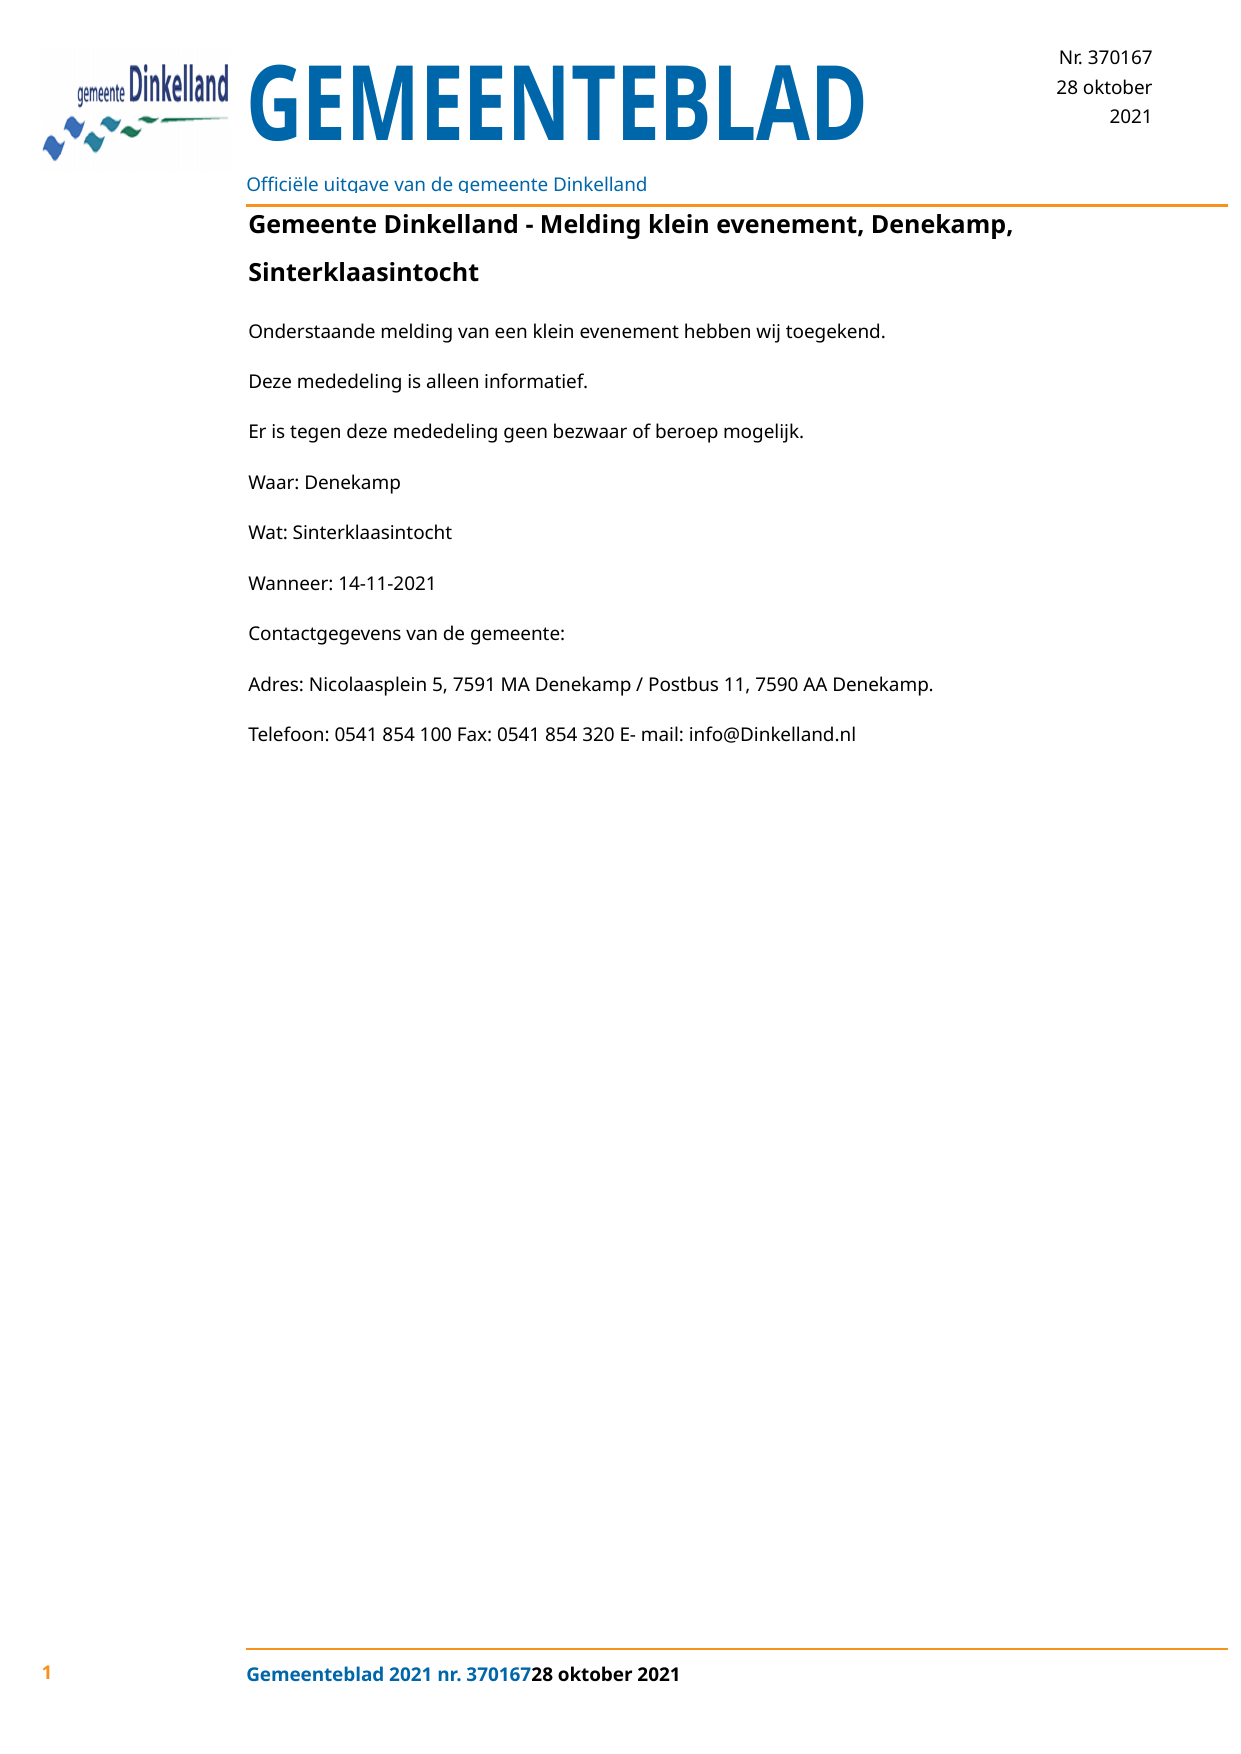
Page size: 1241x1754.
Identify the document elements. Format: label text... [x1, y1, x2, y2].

text Wanneer: 14-11-2021 [248, 570, 1152, 596]
text Onderstaande melding van een klein evenement hebben wij toegekend. [248, 318, 1152, 344]
text Wat: Sinterklaasintocht [248, 519, 1152, 545]
text Adres: Nicolaasplein 5, 7591 MA Denekamp / Postbus 11, 7590 AA Denekamp. [248, 671, 1152, 697]
picture [41, 47, 231, 172]
text Deze mededeling is alleen informatief. [248, 368, 1152, 394]
text Waar: Denekamp [248, 469, 1152, 495]
text Gemeente Dinkelland - Melding klein evenement, Denekamp, Sinterklaasintocht [248, 207, 1152, 288]
text Telefoon: 0541 854 100 Fax: 0541 854 320 E- mail: info@Dinkelland.nl [248, 721, 1152, 747]
text Er is tegen deze mededeling geen bezwaar of beroep mogelijk. [248, 419, 1152, 444]
text Contactgegevens van de gemeente: [248, 620, 1152, 646]
